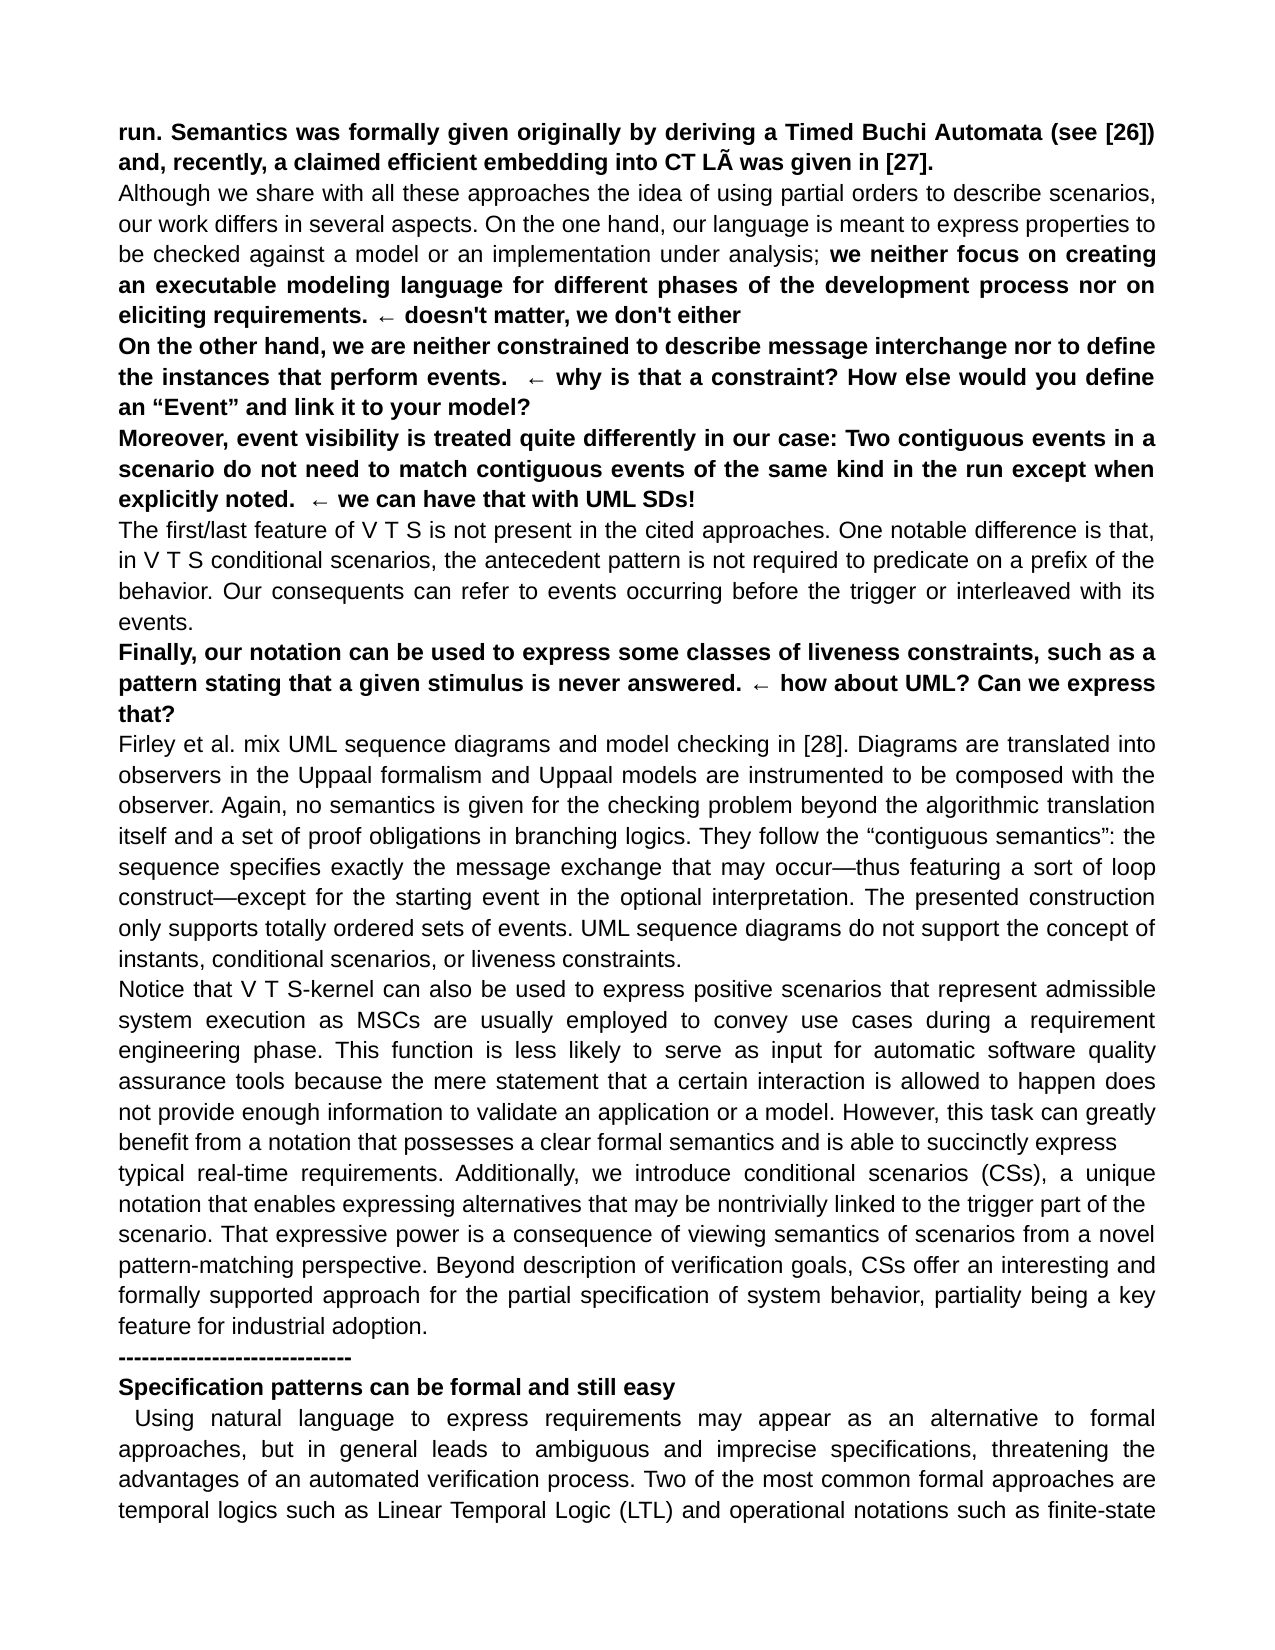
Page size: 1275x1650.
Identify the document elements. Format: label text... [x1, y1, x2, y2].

text Using natural language to express requirements may appear as an alternative to formal approaches, but in general leads to ambiguous and imprecise specifications, threatening the advantages of an automated verification process. Two of the most common formal approaches are temporal logics such as Linear Temporal Logic (LTL) and operational notations such as finite-state [118, 1404, 1157, 1523]
text scenario. That expressive power is a consequence of viewing semantics of scenarios from a novel pattern-matching perspective. Beyond description of verification goals, CSs offer an interesting and formally supported approach for the partial specification of system behavior, partiality being a key feature for industrial adoption. [118, 1221, 1157, 1339]
text On the other hand, we are neither constrained to describe message interchange nor to define the instances that perform events. ← why is that a constraint? How else would you define an “Event” and link it to your model? [118, 332, 1157, 421]
text Firley et al. mix UML sequence diagrams and model checking in [28]. Diagrams are translated into observers in the Uppaal formalism and Uppaal models are instrumented to be composed with the observer. Again, no semantics is given for the checking problem beyond the algorithmic translation itself and a set of proof obligations in branching logics. They follow the “contiguous semantics”: the sequence specifies exactly the message exchange that may occur—thus featuring a sort of loop construct—except for the starting event in the optional interpretation. The presented construction only supports totally ordered sets of events. UML sequence diagrams do not support the concept of instants, conditional scenarios, or liveness constraints. [118, 731, 1157, 972]
text Specification patterns can be formal and still easy [118, 1374, 1157, 1401]
text Notice that V T S-kernel can also be used to express positive scenarios that represent admissible system execution as MSCs are usually employed to convey use cases during a requirement engineering phase. This function is less likely to serve as input for automatic software quality assurance tools because the mere statement that a certain interaction is allowed to happen does not provide enough information to validate an application or a model. However, this task can greatly benefit from a notation that possesses a clear formal semantics and is able to succinctly express [118, 976, 1157, 1156]
text Moreover, event visibility is treated quite differently in our case: Two contiguous events in a scenario do not need to match contiguous events of the same kind in the run except when explicitly noted. ← we can have that with UML SDs! [118, 424, 1157, 512]
text run. Semantics was formally given originally by deriving a Timed Buchi Automata (see [26]) and, recently, a claimed efficient embedding into CT LÃ was given in [27]. [118, 118, 1157, 176]
text ------------------------------ [118, 1343, 1157, 1370]
text The first/last feature of V T S is not present in the cited approaches. One notable difference is that, in V T S conditional scenarios, the antecedent pattern is not required to predicate on a prefix of the behavior. Our consequents can refer to events occurring before the trigger or interleaved with its events. [118, 516, 1157, 635]
text typical real-time requirements. Additionally, we introduce conditional scenarios (CSs), a unique notation that enables expressing alternatives that may be nontrivially linked to the trigger part of the [118, 1159, 1157, 1217]
text Although we share with all these approaches the idea of using partial orders to describe scenarios, our work differs in several aspects. On the one hand, our language is meant to express properties to be checked against a model or an implementation under analysis; we neither focus on creating an executable modeling language for different phases of the development process nor on eliciting requirements. ← doesn't matter, we don't either [118, 179, 1157, 329]
text Finally, our notation can be used to express some classes of liveness constraints, such as a pattern stating that a given stimulus is never answered. ← how about UML? Can we express that? [118, 639, 1157, 727]
